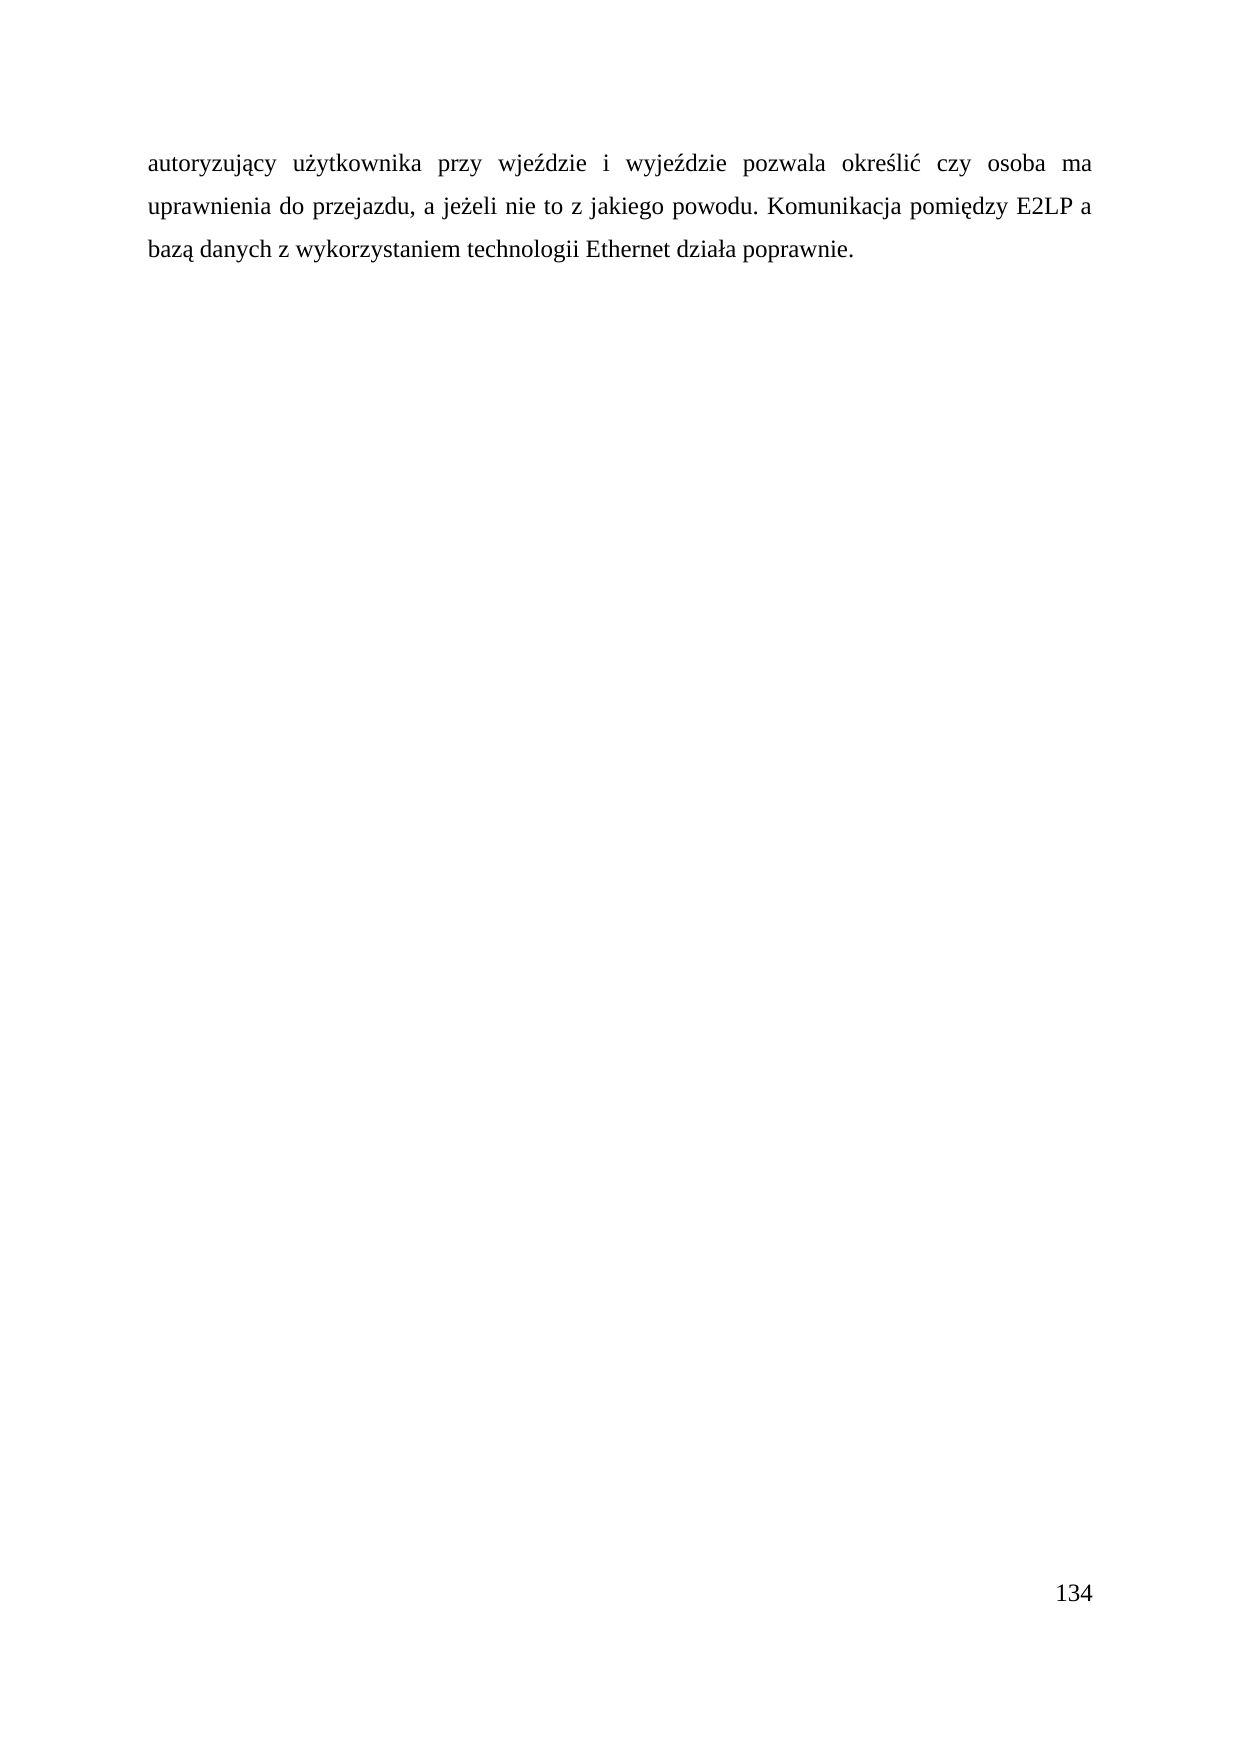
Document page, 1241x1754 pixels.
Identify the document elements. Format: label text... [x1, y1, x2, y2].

text autoryzujący użytkownika przy wjeździe i wyjeździe pozwala określić czy osoba ma uprawnienia do przejazdu, a jeżeli nie to z jakiego powodu. Komunikacja pomiędzy E2LP a bazą danych z wykorzystaniem technologii Ethernet działa poprawnie. [148, 148, 1093, 263]
